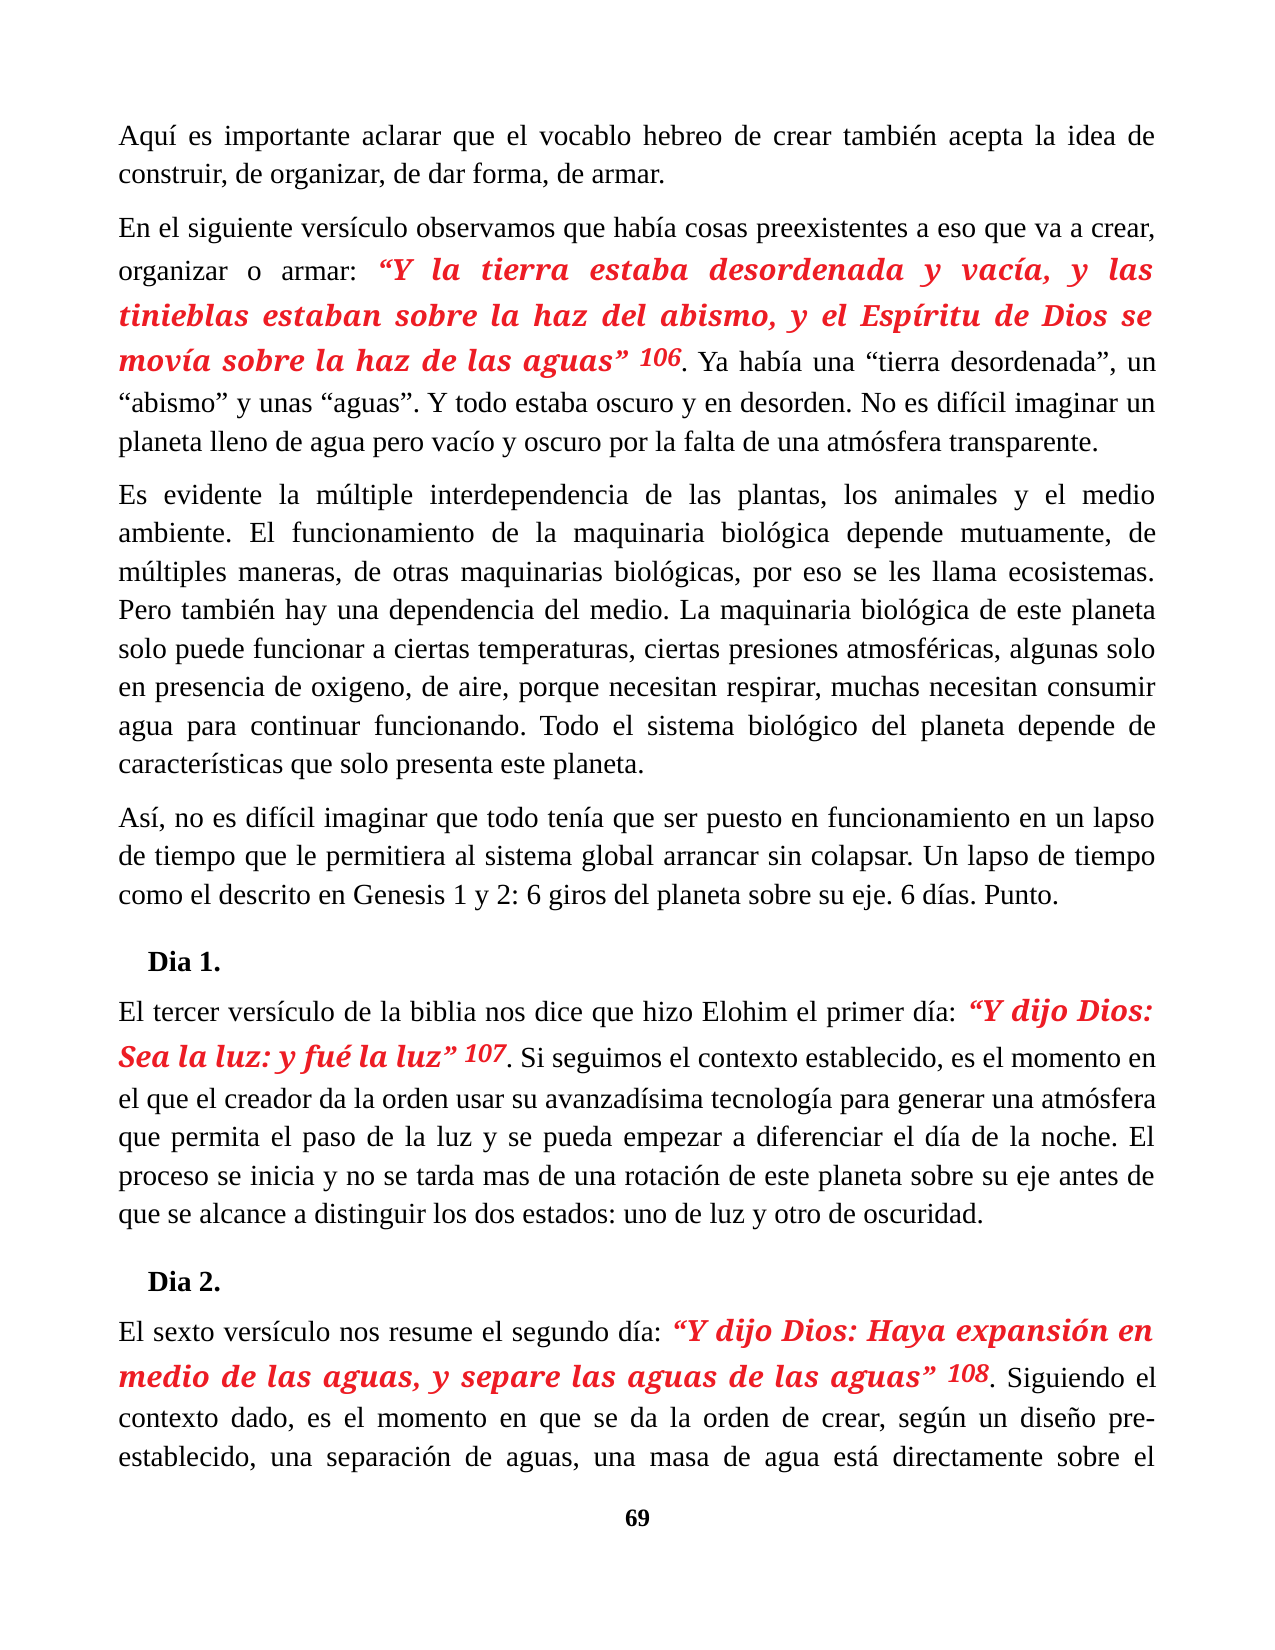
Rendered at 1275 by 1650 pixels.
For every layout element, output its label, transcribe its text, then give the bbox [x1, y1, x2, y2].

text Aquí es importante aclarar que el vocablo hebreo de crear también acepta la idea de construir, de organizar, de dar forma, de armar. [118, 118, 1157, 190]
text En el siguiente versículo observamos que había cosas preexistentes a eso que va a crear, organizar o armar: “Y la tierra estaba desordenada y vacía, y las tinieblas estaban sobre la haz del abismo, y el Espíritu de Dios se movía sobre la haz de las aguas” . Ya había una “tierra desordenada”, un “abismo” y unas “aguas”. Y todo estaba oscuro y en desorden. No es difícil imaginar un planeta lleno de agua pero vacío y oscuro por la falta de una atmósfera transparente. [118, 210, 1157, 457]
subtitle Dia 2. [148, 1264, 1157, 1298]
text El tercer versículo de la biblia nos dice que hizo Elohim el primer día: “Y dijo Dios: Sea la luz: y fué la luz” . Si seguimos el contexto establecido, es el momento en el que el creador da la orden usar su avanzadísima tecnología para generar una atmósfera que permita el paso de la luz y se pueda empezar a diferenciar el día de la noche. El proceso se inicia y no se tarda mas de una rotación de este planeta sobre su eje antes de que se alcance a distinguir los dos estados: uno de luz y otro de oscuridad. [118, 991, 1157, 1230]
subtitle Dia 1. [148, 944, 1157, 978]
text Así, no es difícil imaginar que todo tenía que ser puesto en funcionamiento en un lapso de tiempo que le permitiera al sistema global arrancar sin colapsar. Un lapso de tiempo como el descrito en Genesis 1 y 2: 6 giros del planeta sobre su eje. 6 días. Punto. [118, 800, 1157, 910]
text Es evidente la múltiple interdependencia de las plantas, los animales y el medio ambiente. El funcionamiento de la maquinaria biológica depende mutuamente, de múltiples maneras, de otras maquinarias biológicas, por eso se les llama ecosistemas. Pero también hay una dependencia del medio. La maquinaria biológica de este planeta solo puede funcionar a ciertas temperaturas, ciertas presiones atmosféricas, algunas solo en presencia de oxigeno, de aire, porque necesitan respirar, muchas necesitan consumir agua para continuar funcionando. Todo el sistema biológico del planeta depende de características que solo presenta este planeta. [118, 477, 1157, 780]
text El sexto versículo nos resume el segundo día: “Y dijo Dios: Haya expansión en medio de las aguas, y separe las aguas de las aguas” . Siguiendo el contexto dado, es el momento en que se da la orden de crear, según un diseño pre-establecido, una separación de aguas, una masa de agua está directamente sobre el [118, 1310, 1157, 1473]
